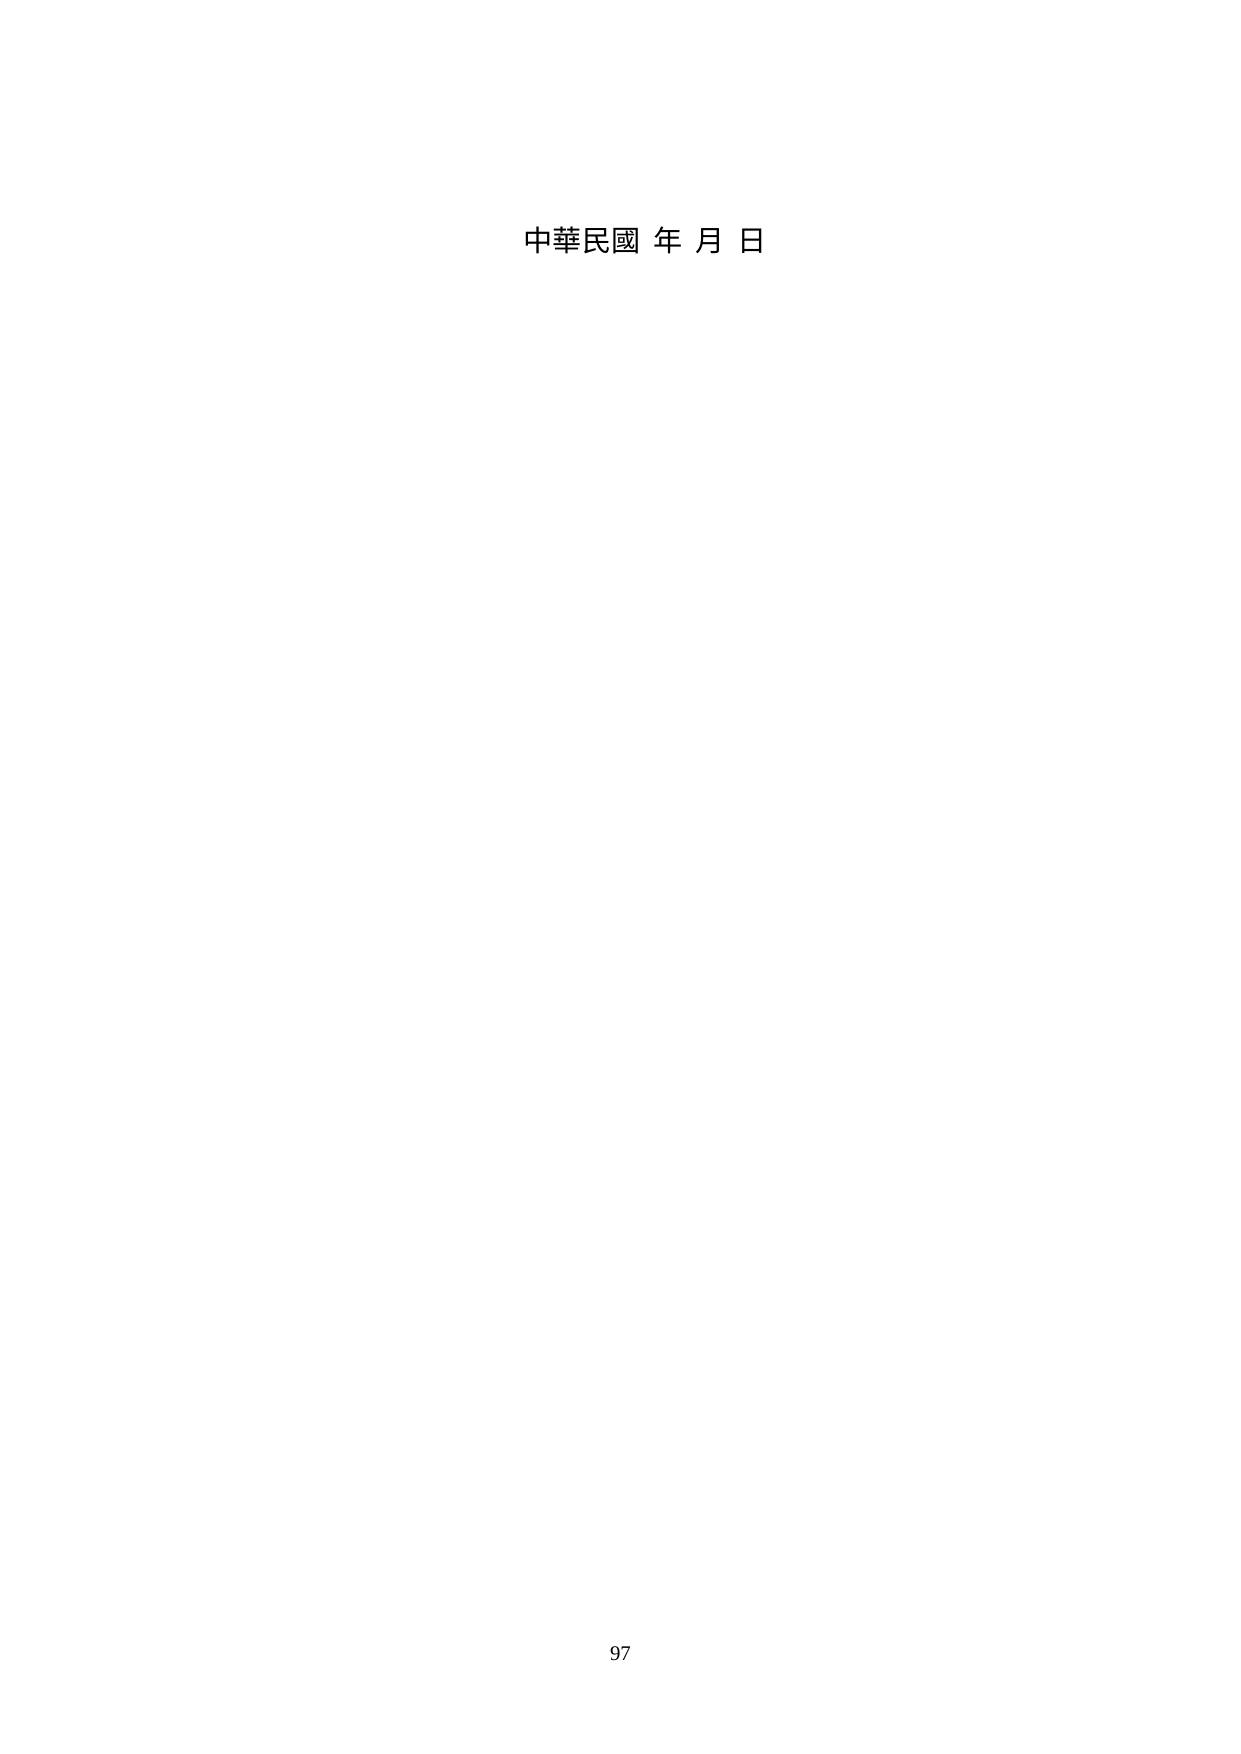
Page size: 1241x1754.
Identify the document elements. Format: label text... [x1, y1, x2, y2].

text 中華民國 年 月 日 [168, 217, 1122, 259]
